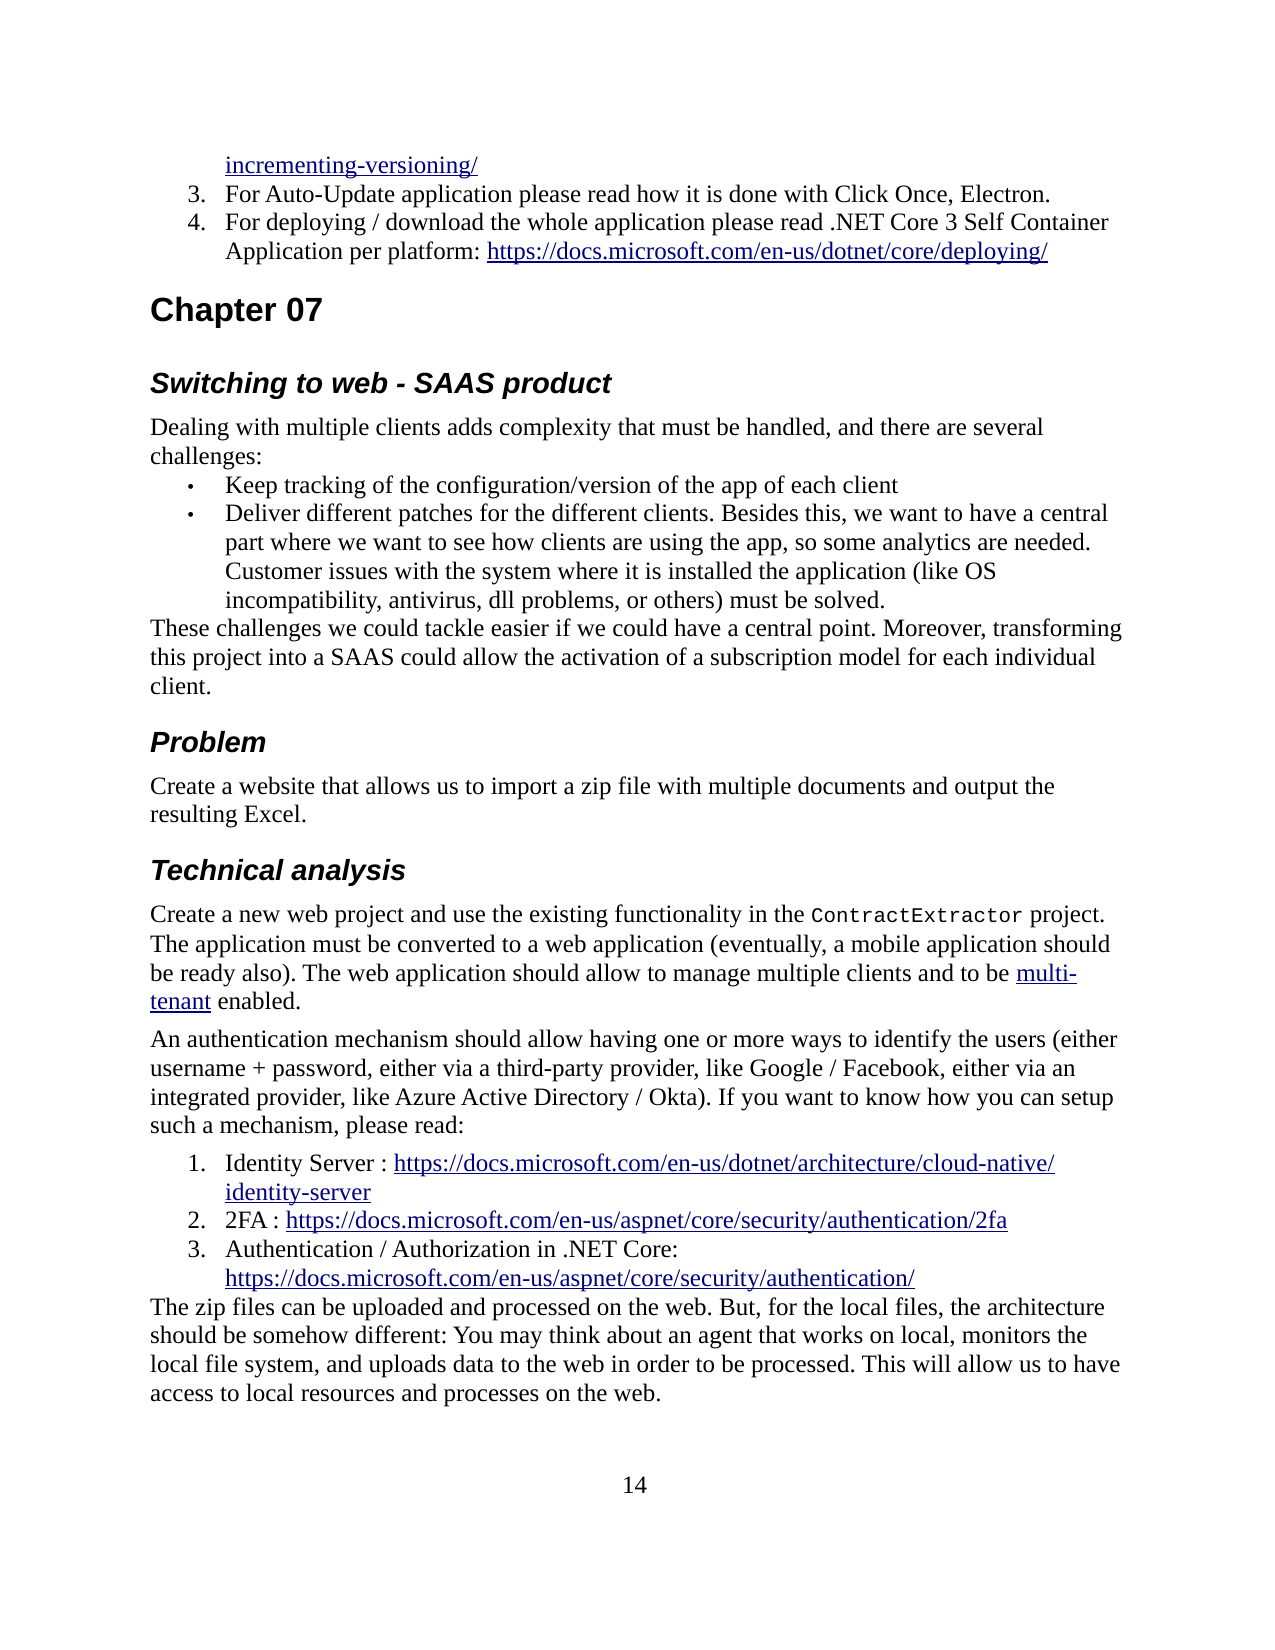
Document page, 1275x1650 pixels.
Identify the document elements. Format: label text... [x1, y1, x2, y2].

list For deploying / download the whole application please read .NET Core 3 Self Container Application per platform: https://docs.microsoft.com/en-us/dotnet/core/deploying/ [187, 207, 1125, 265]
text Dealing with multiple clients adds complexity that must be handled, and there are several challenges: [150, 412, 1125, 470]
list Deliver different patches for the different clients. Besides this, we want to have a central part where we want to see how clients are using the app, so some analytics are needed. Customer issues with the system where it is installed the application (like OS incompatibility, antivirus, dll problems, or others) must be solved. [187, 498, 1125, 613]
text Create a website that allows us to import a zip file with multiple documents and output the resulting Excel. [150, 771, 1125, 828]
subtitle Chapter 07 [150, 290, 1125, 329]
subtitle Problem [150, 725, 1125, 758]
list Keep tracking of the configuration/version of the app of each client [187, 470, 1125, 498]
list For Auto-Update application please read how it is done with Click Once, Electron. [187, 179, 1125, 207]
text Create a new web project and use the existing functionality in the ContractExtractor project. The application must be converted to a web application (eventually, a mobile application should be ready also). The web application should allow to manage multiple clients and to be multi-tenant enabled. [150, 899, 1125, 1015]
text These challenges we could tackle easier if we could have a central point. Moreover, transforming this project into a SAAS could allow the activation of a subscription model for each individual client. [150, 613, 1125, 700]
subtitle Switching to web - SAAS product [150, 366, 1125, 400]
list Identity Server : https://docs.microsoft.com/en-us/dotnet/architecture/cloud-native/identity-server [187, 1148, 1125, 1206]
list Authentication / Authorization in .NET Core: https://docs.microsoft.com/en-us/aspnet/core/security/authentication/ [187, 1234, 1125, 1292]
text The zip files can be uploaded and processed on the web. But, for the local files, the architecture should be somehow different: You may think about an agent that works on local, monitors the local file system, and uploads data to the web in order to be processed. This will allow us to have access to local resources and processes on the web. [150, 1292, 1125, 1407]
text An authentication mechanism should allow having one or more ways to identify the users (either username + password, either via a third-party provider, like Google / Facebook, either via an integrated provider, like Azure Active Directory / Okta). If you want to know how you can setup such a mechanism, please read: [150, 1024, 1125, 1139]
list 2FA : https://docs.microsoft.com/en-us/aspnet/core/security/authentication/2fa [187, 1206, 1125, 1234]
list incrementing-versioning/ [187, 150, 1125, 179]
subtitle Technical analysis [150, 853, 1125, 887]
